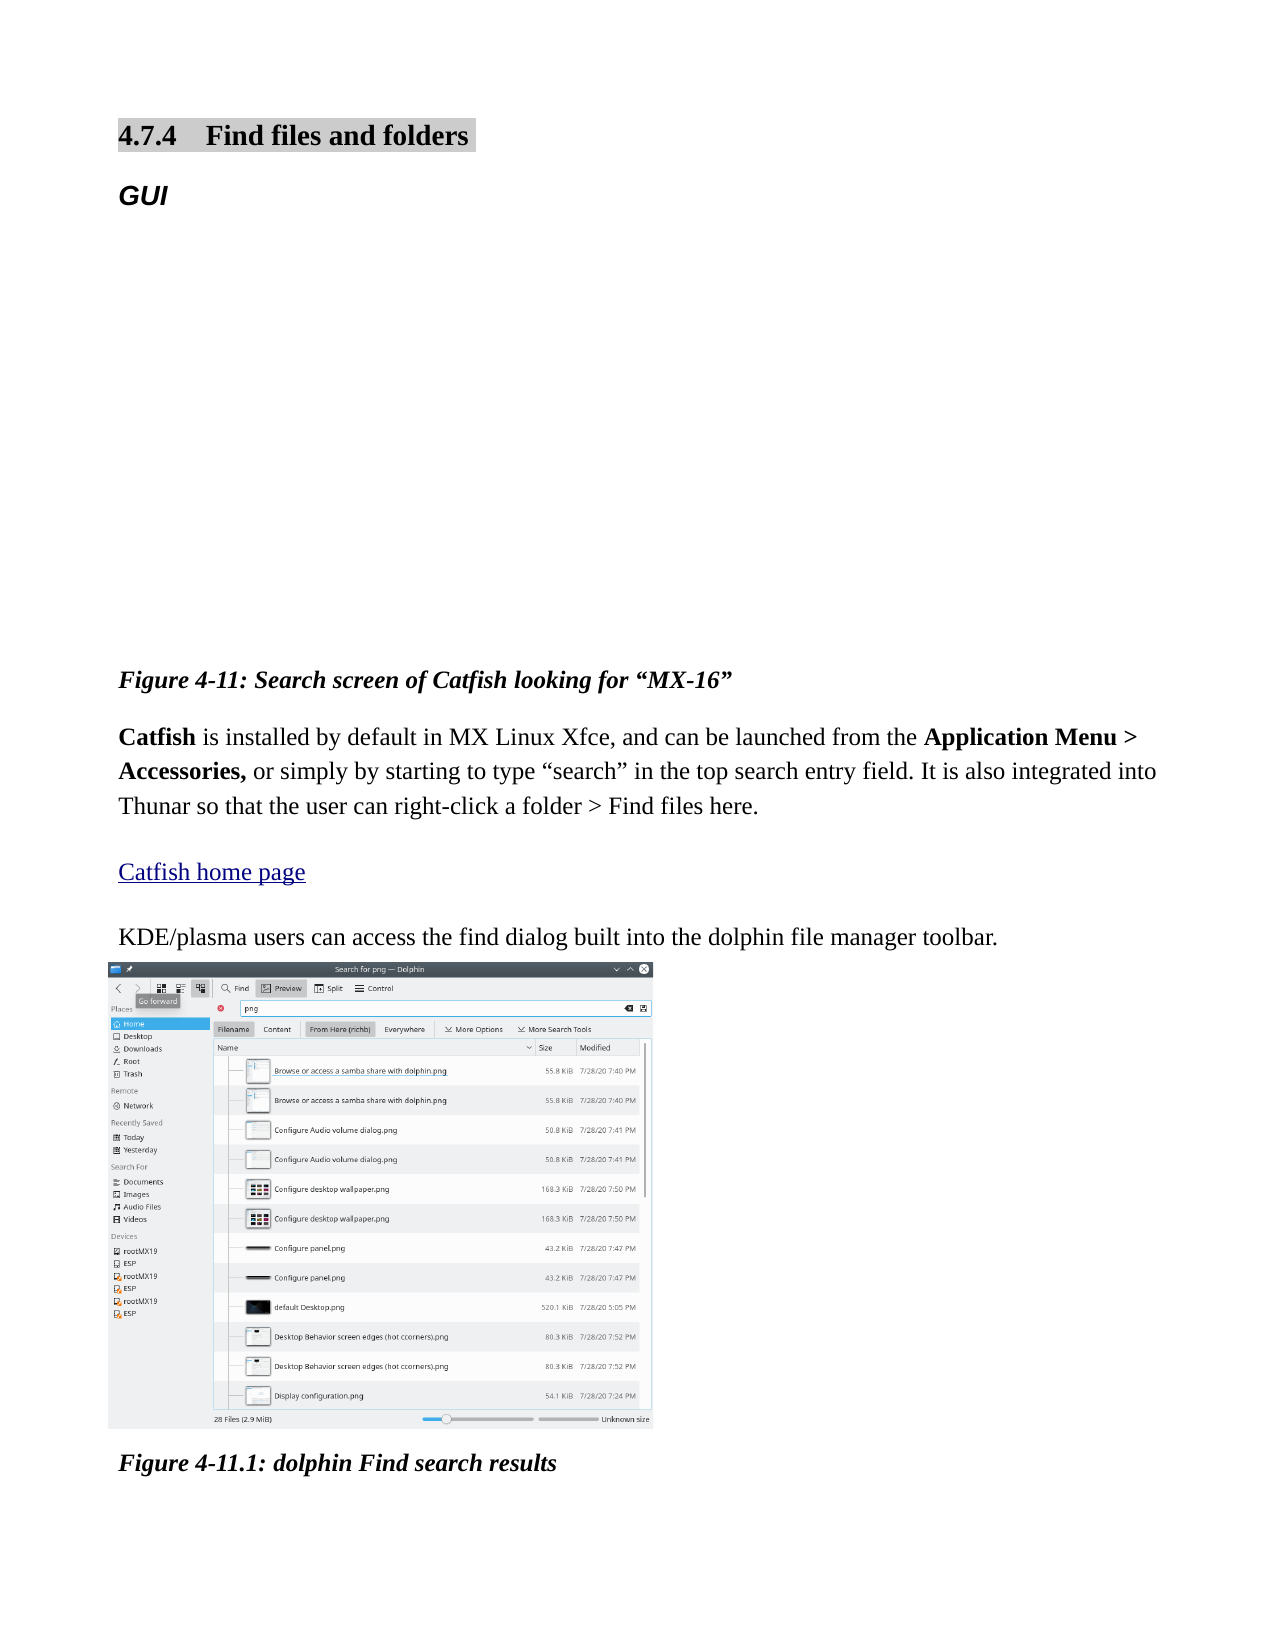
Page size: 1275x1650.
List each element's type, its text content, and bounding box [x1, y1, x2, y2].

picture [108, 962, 654, 1429]
subtitle 4.7.4 Find files and folders [118, 118, 1157, 152]
text Catfish is installed by default in MX Linux Xfce, and can be launched from the Application Menu > Accessories, or simply by starting to type “search” in the top search entry field. It is also integrated into Thunar so that the user can right-click a folder > Find files here. [118, 722, 1157, 819]
text Figure 4-11: Search screen of Catfish looking for “MX-16” [118, 665, 1157, 694]
text Figure 4-11.1: dolphin Find search results [118, 1448, 1157, 1477]
text KDE/plasma users can access the find dialog built into the dolphin file manager toolbar. [118, 922, 1157, 951]
subtitle GUI [118, 180, 1157, 212]
text Catfish home page [118, 857, 1157, 885]
